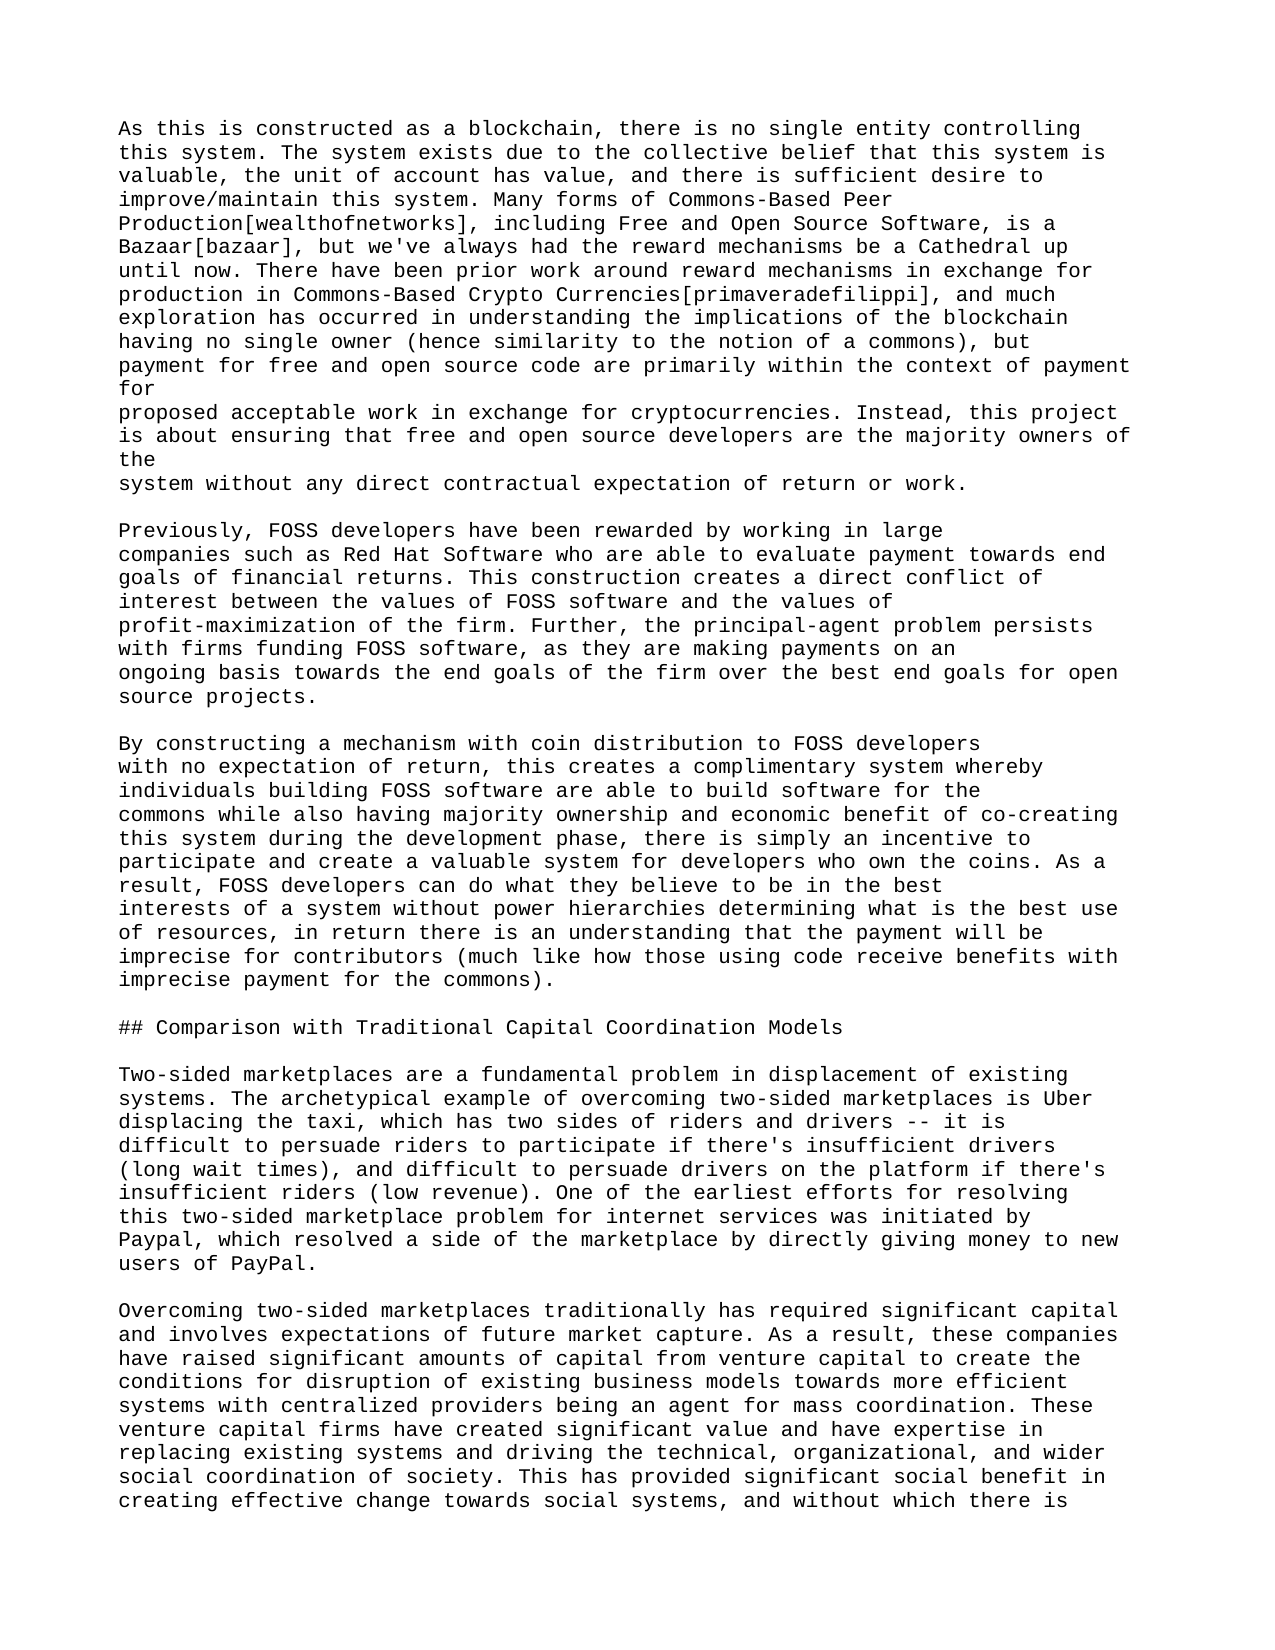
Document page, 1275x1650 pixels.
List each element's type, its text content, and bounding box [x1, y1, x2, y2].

text Paypal, which resolved a side of the marketplace by directly giving money to new [118, 1229, 1157, 1253]
text ongoing basis towards the end goals of the firm over the best end goals for open [118, 662, 1157, 686]
text As this is constructed as a blockchain, there is no single entity controlling [118, 118, 1157, 142]
text Two-sided marketplaces are a fundamental problem in displacement of existing [118, 1064, 1157, 1088]
text imprecise for contributors (much like how those using code receive benefits with [118, 946, 1157, 969]
text system without any direct contractual expectation of return or work. [118, 473, 1157, 496]
text Production[wealthofnetworks], including Free and Open Source Software, is a [118, 213, 1157, 236]
text social coordination of society. This has provided significant social benefit in [118, 1466, 1157, 1489]
text profit-maximization of the firm. Further, the principal-agent problem persists [118, 615, 1157, 638]
text valuable, the unit of account has value, and there is sufficient desire to [118, 165, 1157, 189]
text imprecise payment for the commons). [118, 969, 1157, 993]
text companies such as Red Hat Software who are able to evaluate payment towards end [118, 544, 1157, 567]
text payment for free and open source code are primarily within the context of payment for [118, 354, 1157, 402]
text of resources, in return there is an understanding that the payment will be [118, 922, 1157, 946]
text improve/maintain this system. Many forms of Commons-Based Peer [118, 189, 1157, 213]
text this system. The system exists due to the collective belief that this system is [118, 142, 1157, 165]
text exploration has occurred in understanding the implications of the blockchain [118, 307, 1157, 331]
text proposed acceptable work in exchange for cryptocurrencies. Instead, this project [118, 402, 1157, 426]
text having no single owner (hence similarity to the notion of a commons), but [118, 331, 1157, 354]
text participate and create a valuable system for developers who own the coins. As a [118, 851, 1157, 875]
text interest between the values of FOSS software and the values of [118, 591, 1157, 615]
text Bazaar[bazaar], but we've always had the reward mechanisms be a Cathedral up [118, 236, 1157, 260]
text and involves expectations of future market capture. As a result, these companies [118, 1324, 1157, 1348]
text this system during the development phase, there is simply an incentive to [118, 827, 1157, 851]
text until now. There have been prior work around reward mechanisms in exchange for [118, 260, 1157, 284]
text systems. The archetypical example of overcoming two-sided marketplaces is Uber [118, 1088, 1157, 1111]
text result, FOSS developers can do what they believe to be in the best [118, 875, 1157, 898]
text with firms funding FOSS software, as they are making payments on an [118, 638, 1157, 662]
text difficult to persuade riders to participate if there's insufficient drivers [118, 1135, 1157, 1158]
text ## Comparison with Traditional Capital Coordination Models [118, 1017, 1157, 1040]
text insufficient riders (low revenue). One of the earliest efforts for resolving [118, 1182, 1157, 1206]
text production in Commons-Based Crypto Currencies[primaveradefilippi], and much [118, 284, 1157, 307]
text venture capital firms have created significant value and have expertise in [118, 1419, 1157, 1442]
text conditions for disruption of existing business models towards more efficient [118, 1371, 1157, 1395]
text interests of a system without power hierarchies determining what is the best use [118, 898, 1157, 922]
text Previously, FOSS developers have been rewarded by working in large [118, 520, 1157, 544]
text displacing the taxi, which has two sides of riders and drivers -- it is [118, 1111, 1157, 1135]
text is about ensuring that free and open source developers are the majority owners of the [118, 426, 1157, 473]
text Overcoming two-sided marketplaces traditionally has required significant capital [118, 1300, 1157, 1324]
text goals of financial returns. This construction creates a direct conflict of [118, 567, 1157, 591]
text commons while also having majority ownership and economic benefit of co-creating [118, 804, 1157, 827]
text with no expectation of return, this creates a complimentary system whereby [118, 757, 1157, 780]
text (long wait times), and difficult to persuade drivers on the platform if there's [118, 1158, 1157, 1182]
text systems with centralized providers being an agent for mass coordination. These [118, 1395, 1157, 1419]
text source projects. [118, 686, 1157, 709]
text individuals building FOSS software are able to build software for the [118, 780, 1157, 804]
text creating effective change towards social systems, and without which there is [118, 1489, 1157, 1513]
text replacing existing systems and driving the technical, organizational, and wider [118, 1442, 1157, 1466]
text By constructing a mechanism with coin distribution to FOSS developers [118, 733, 1157, 757]
text this two-sided marketplace problem for internet services was initiated by [118, 1206, 1157, 1229]
text users of PayPal. [118, 1253, 1157, 1277]
text have raised significant amounts of capital from venture capital to create the [118, 1348, 1157, 1371]
